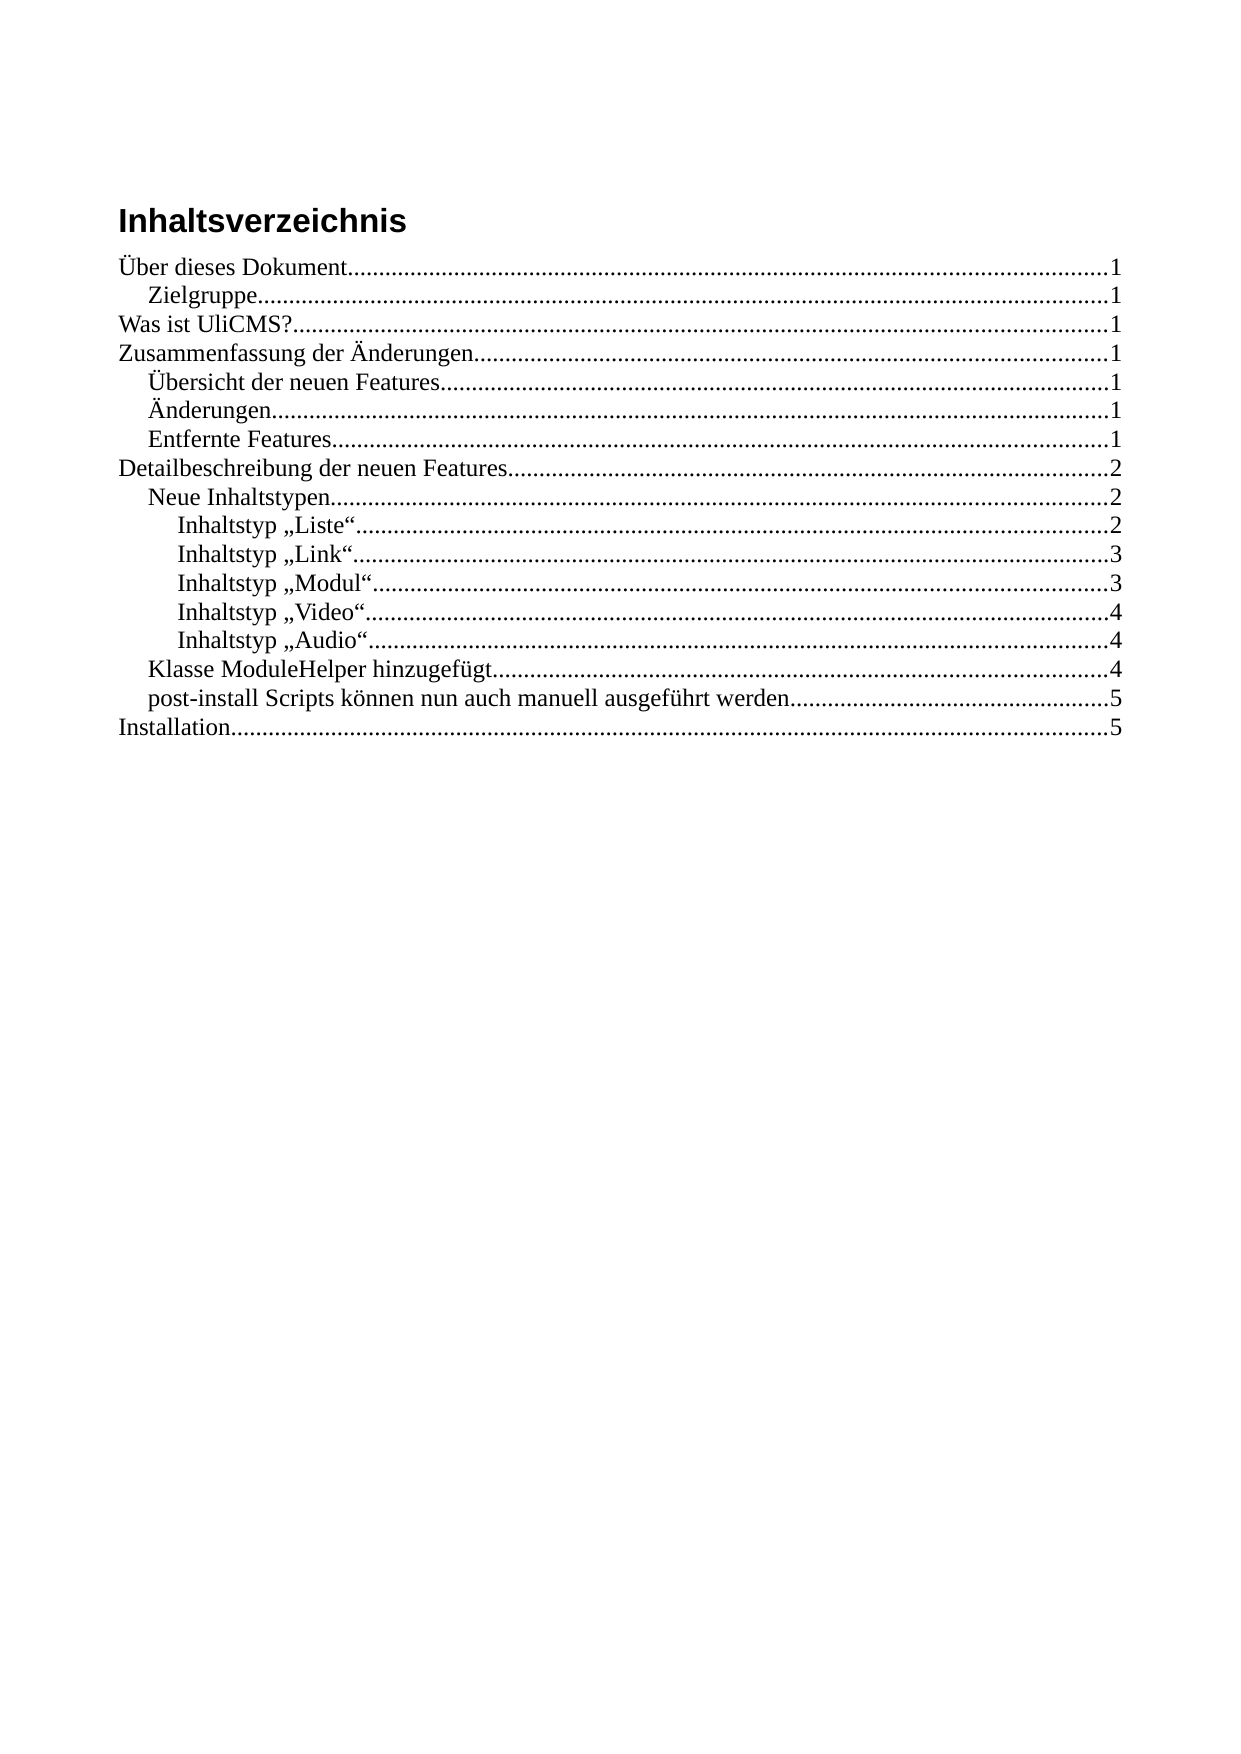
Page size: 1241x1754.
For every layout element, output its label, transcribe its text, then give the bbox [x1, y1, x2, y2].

subtitle Inhaltsverzeichnis [118, 201, 1122, 239]
text post-install Scripts können nun auch manuell ausgeführt werden 5 [148, 683, 1122, 712]
text Inhaltstyp „Modul“ 3 [177, 568, 1122, 597]
text Änderungen 1 [148, 395, 1122, 424]
text Neue Inhaltstypen 2 [148, 482, 1122, 510]
text Zusammenfassung der Änderungen 1 [118, 338, 1122, 367]
text Klasse ModuleHelper hinzugefügt 4 [148, 654, 1122, 683]
text Zielgruppe 1 [148, 280, 1122, 309]
text Detailbeschreibung der neuen Features 2 [118, 453, 1122, 482]
text Was ist UliCMS? 1 [118, 309, 1122, 338]
text Übersicht der neuen Features 1 [148, 367, 1122, 395]
text Inhaltstyp „Video“ 4 [177, 597, 1122, 625]
text Inhaltstyp „Audio“ 4 [177, 625, 1122, 654]
text Über dieses Dokument 1 [118, 252, 1122, 280]
text Inhaltstyp „Link“ 3 [177, 539, 1122, 568]
text Entfernte Features 1 [148, 424, 1122, 453]
text Inhaltstyp „Liste“ 2 [177, 510, 1122, 539]
text Installation 5 [118, 712, 1122, 740]
